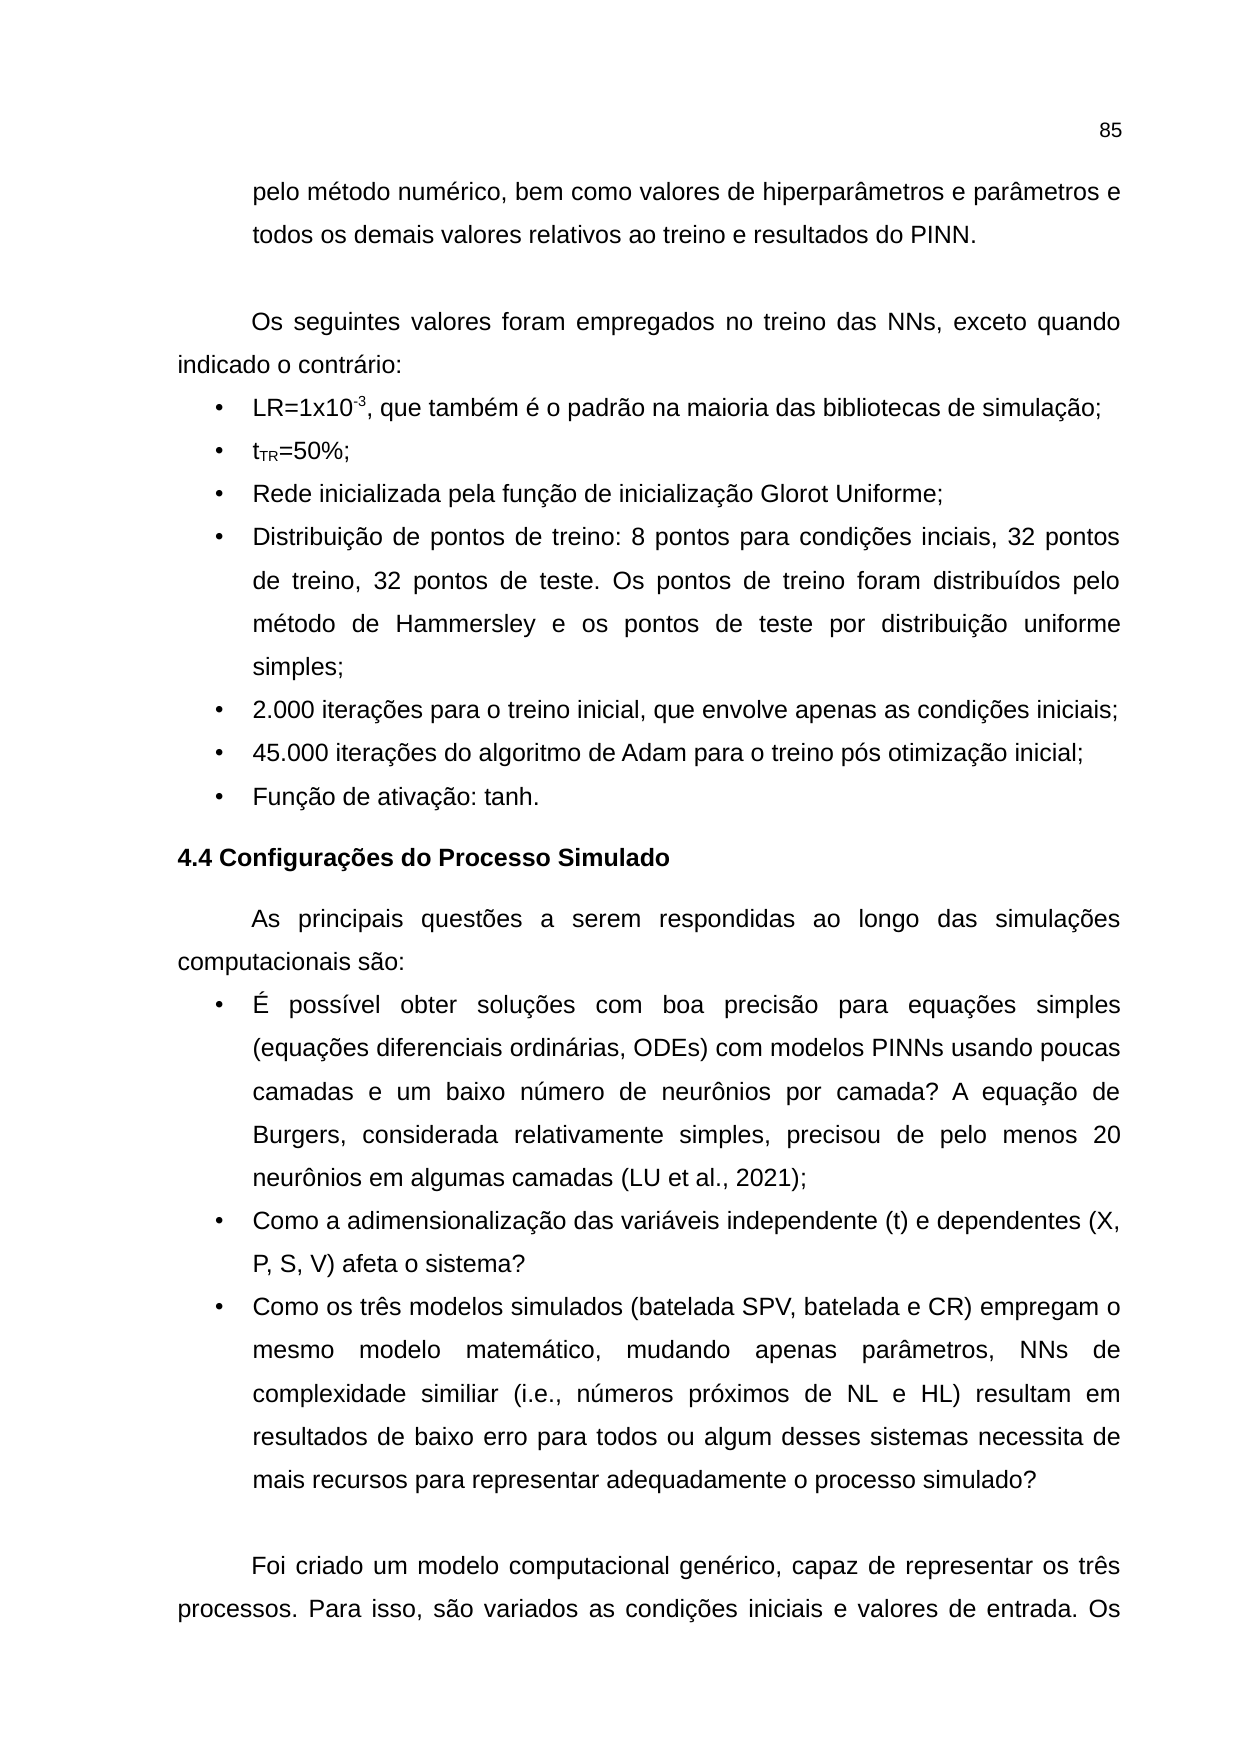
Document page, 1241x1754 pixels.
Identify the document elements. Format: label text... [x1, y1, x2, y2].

text Os seguintes valores foram empregados no treino das NNs, exceto quando indicado o contrário: [177, 306, 1122, 378]
list pelo método numérico, bem como valores de hiperparâmetros e parâmetros e todos os demais valores relativos ao treino e resultados do PINN. [215, 177, 1122, 249]
list LR=1x10-3, que também é o padrão na maioria das bibliotecas de simulação; [215, 393, 1122, 422]
list Como a adimensionalização das variáveis independente (t) e dependentes (X, P, S, V) afeta o sistema? [215, 1206, 1122, 1278]
list Como os três modelos simulados (batelada SPV, batelada e CR) empregam o mesmo modelo matemático, mudando apenas parâmetros, NNs de complexidade similiar (i.e., números próximos de NL e HL) resultam em resultados de baixo erro para todos ou algum desses sistemas necessita de mais recursos para representar adequadamente o processo simulado? [215, 1292, 1122, 1493]
list É possível obter soluções com boa precisão para equações simples (equações diferenciais ordinárias, ODEs) com modelos PINNs usando poucas camadas e um baixo número de neurônios por camada? A equação de Burgers, considerada relativamente simples, precisou de pelo menos 20 neurônios em algumas camadas (LU et al., 2021); [215, 990, 1122, 1191]
list Função de ativação: tanh. [215, 781, 1122, 810]
text As principais questões a serem respondidas ao longo das simulações computacionais são: [177, 904, 1122, 976]
list 45.000 iterações do algoritmo de Adam para o treino pós otimização inicial; [215, 738, 1122, 767]
list tTR=50%; [215, 436, 1122, 465]
list Rede inicializada pela função de inicialização Glorot Uniforme; [215, 479, 1122, 508]
list 2.000 iterações para o treino inicial, que envolve apenas as condições iniciais; [215, 695, 1122, 724]
text Foi criado um modelo computacional genérico, capaz de representar os três processos. Para isso, são variados as condições iniciais e valores de entrada. Os [177, 1551, 1122, 1623]
list Distribuição de pontos de treino: 8 pontos para condições inciais, 32 pontos de treino, 32 pontos de teste. Os pontos de treino foram distribuídos pelo método de Hammersley e os pontos de teste por distribuição uniforme simples; [215, 522, 1122, 681]
subtitle Configurações do Processo Simulado [177, 843, 1122, 871]
